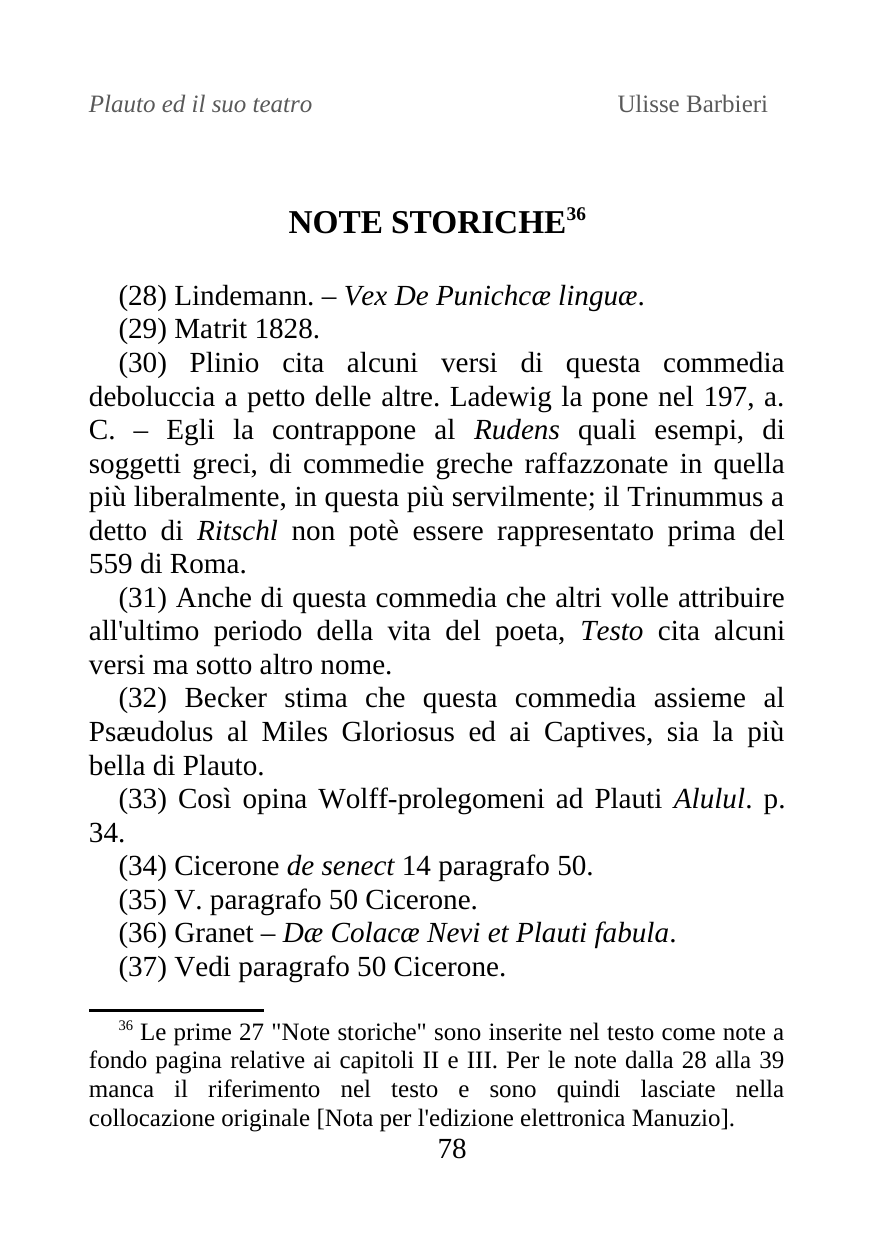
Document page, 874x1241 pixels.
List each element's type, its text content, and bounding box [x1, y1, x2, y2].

text (34) Cicerone de senect 14 paragrafo 50. [89, 848, 785, 882]
text (32) Becker stima che questa commedia assieme al Psæudolus al Miles Gloriosus ed ai Captives, sia la più bella di Plauto. [89, 681, 785, 781]
text (37) Vedi paragrafo 50 Cicerone. [89, 949, 785, 982]
text (31) Anche di questa commedia che altri volle attribuire all'ultimo periodo della vita del poeta, Testo cita alcuni versi ma sotto altro nome. [89, 580, 785, 681]
text (29) Matrit 1828. [89, 312, 785, 345]
subtitle NOTE STORICHE [89, 202, 785, 241]
text (35) V. paragrafo 50 Cicerone. [89, 882, 785, 915]
text (33) Così opina Wolff-prolegomeni ad Plauti Alulul. p. 34. [89, 781, 785, 848]
text (28) Lindemann. – Vex De Punichcæ linguæ. [89, 278, 785, 312]
text (36) Granet – Dæ Colacæ Nevi et Plauti fabula. [89, 915, 785, 949]
text (30) Plinio cita alcuni versi di questa commedia deboluccia a petto delle altre. Ladewig la pone nel 197, a. C. – Egli la contrappone al Rudens quali esempi, di soggetti greci, di commedie greche raffazzonate in quella più liberalmente, in questa più servilmente; il Trinummus a detto di Ritschl non potè essere rappresentato prima del 559 di Roma. [89, 345, 785, 580]
text Le prime 27 "Note storiche" sono inserite nel testo come note a fondo pagina relative ai capitoli II e III. Per le note dalla 28 alla 39 manca il riferimento nel testo e sono quindi lasciate nella collocazione originale [Nota per l'edizione elettronica Manuzio]. [89, 1017, 785, 1132]
